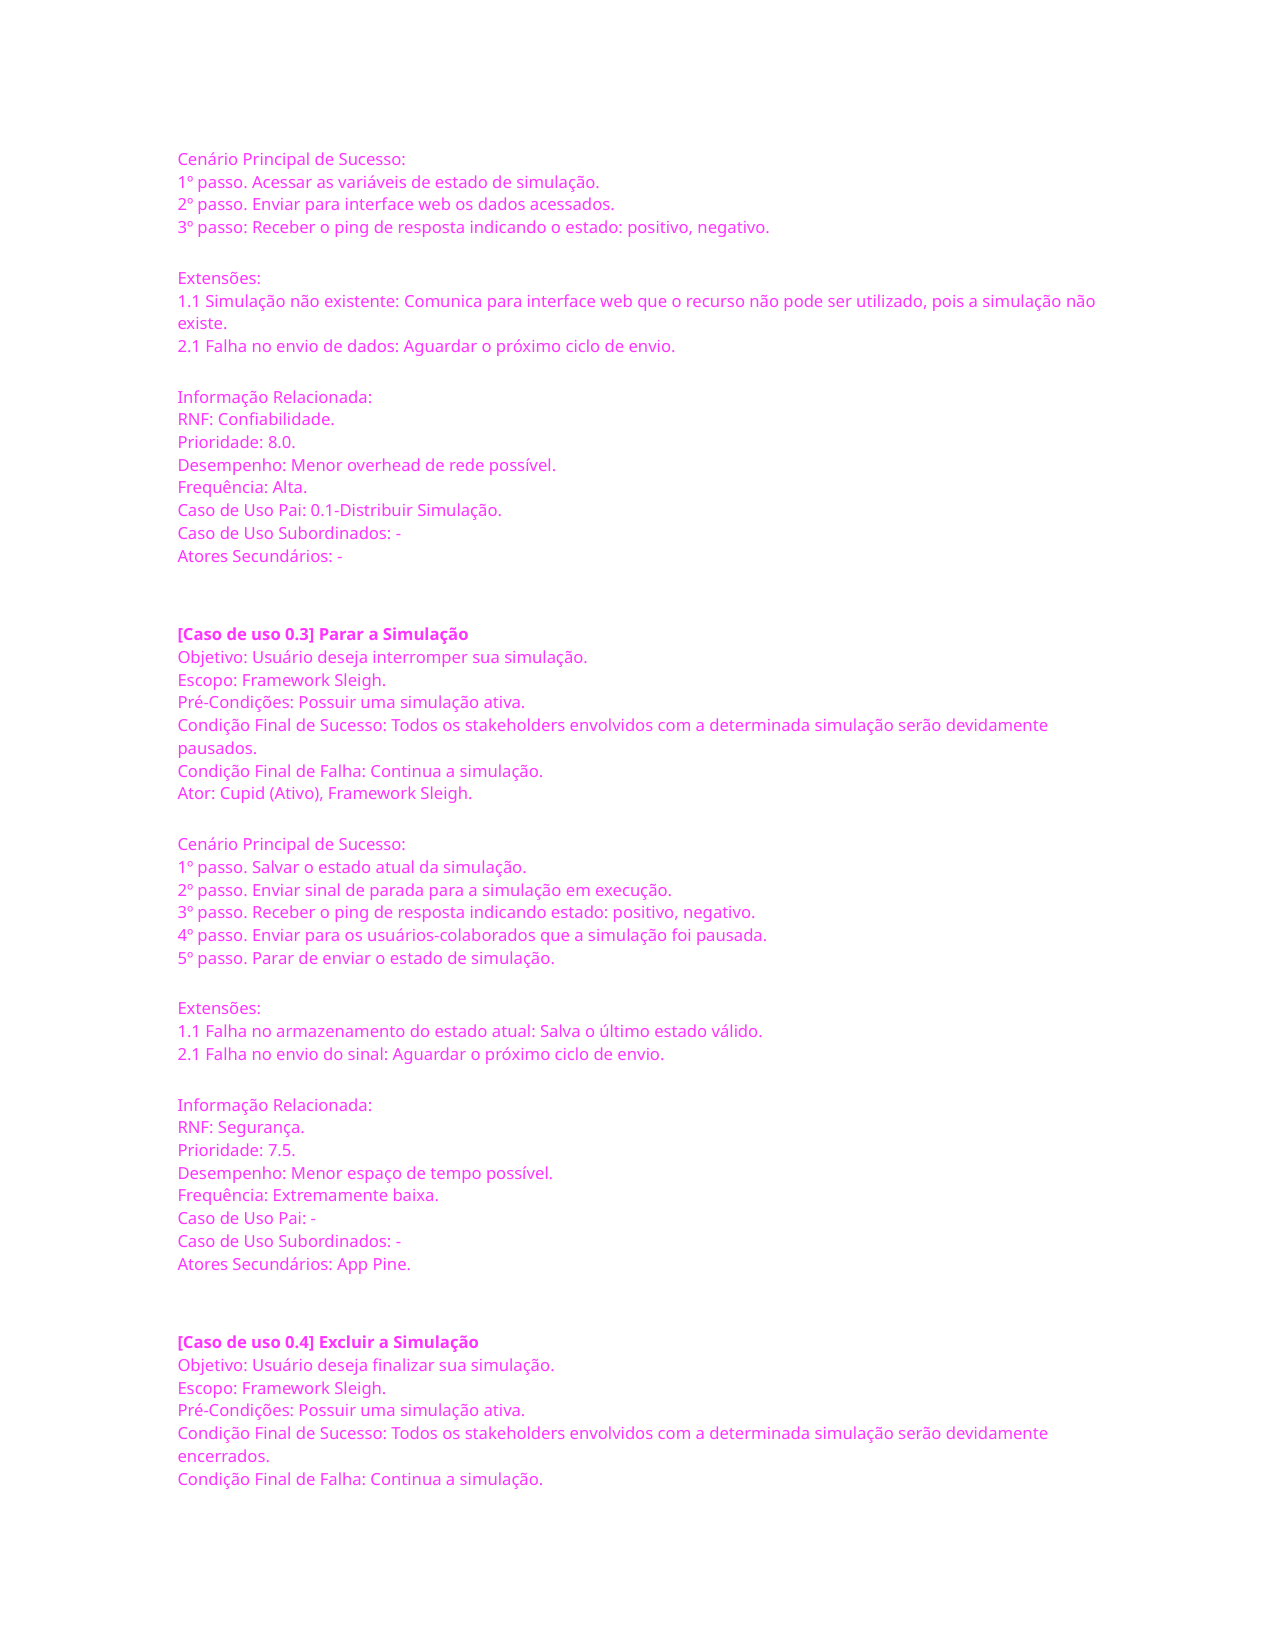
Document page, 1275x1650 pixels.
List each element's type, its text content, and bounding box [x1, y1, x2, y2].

text Cenário Principal de Sucesso: [177, 148, 1098, 170]
text 1º passo. Salvar o estado atual da simulação. [177, 855, 1098, 878]
text Frequência: Extremamente baixa. [177, 1184, 1098, 1207]
text Frequência: Alta. [177, 476, 1098, 499]
text Caso de Uso Subordinados: - [177, 522, 1098, 544]
text 1.1 Falha no armazenamento do estado atual: Salva o último estado válido. [177, 1020, 1098, 1042]
text Informação Relacionada: [177, 385, 1098, 408]
text Caso de Uso Subordinados: - [177, 1229, 1098, 1252]
text Escopo: Framework Sleigh. [177, 1376, 1098, 1399]
text Objetivo: Usuário deseja finalizar sua simulação. [177, 1353, 1098, 1376]
text 1.1 Simulação não existente: Comunica para interface web que o recurso não pode ser utilizado, pois a simulação não existe. [177, 289, 1098, 334]
text [Caso de uso 0.4] Excluir a Simulação [177, 1331, 1098, 1353]
text 1º passo. Acessar as variáveis de estado de simulação. [177, 170, 1098, 193]
text Pré-Condições: Possuir uma simulação ativa. [177, 1399, 1098, 1422]
text 3º passo: Receber o ping de resposta indicando o estado: positivo, negativo. [177, 216, 1098, 238]
text Desempenho: Menor overhead de rede possível. [177, 453, 1098, 476]
text Extensões: [177, 997, 1098, 1020]
text 2º passo. Enviar para interface web os dados acessados. [177, 193, 1098, 216]
text Pré-Condições: Possuir uma simulação ativa. [177, 691, 1098, 714]
text Cenário Principal de Sucesso: [177, 833, 1098, 855]
text Objetivo: Usuário deseja interromper sua simulação. [177, 646, 1098, 668]
text Ator: Cupid (Ativo), Framework Sleigh. [177, 782, 1098, 805]
text Condição Final de Sucesso: Todos os stakeholders envolvidos com a determinada simulação serão devidamente pausados. [177, 714, 1098, 759]
text Condição Final de Falha: Continua a simulação. [177, 1467, 1098, 1490]
text Atores Secundários: App Pine. [177, 1252, 1098, 1275]
text Extensões: [177, 266, 1098, 289]
text 3º passo. Receber o ping de resposta indicando estado: positivo, negativo. [177, 901, 1098, 923]
text [Caso de uso 0.3] Parar a Simulação [177, 623, 1098, 646]
text Prioridade: 7.5. [177, 1138, 1098, 1161]
text Condição Final de Sucesso: Todos os stakeholders envolvidos com a determinada simulação serão devidamente encerrados. [177, 1422, 1098, 1467]
text Informação Relacionada: [177, 1093, 1098, 1116]
text 2º passo. Enviar sinal de parada para a simulação em execução. [177, 878, 1098, 901]
text Prioridade: 8.0. [177, 431, 1098, 453]
text RNF: Segurança. [177, 1116, 1098, 1138]
text Condição Final de Falha: Continua a simulação. [177, 759, 1098, 782]
text 2.1 Falha no envio do sinal: Aguardar o próximo ciclo de envio. [177, 1042, 1098, 1065]
text 4º passo. Enviar para os usuários-colaborados que a simulação foi pausada. [177, 923, 1098, 946]
text 5º passo. Parar de enviar o estado de simulação. [177, 946, 1098, 969]
text RNF: Confiabilidade. [177, 408, 1098, 431]
text Caso de Uso Pai: 0.1-Distribuir Simulação. [177, 499, 1098, 522]
text Caso de Uso Pai: - [177, 1207, 1098, 1229]
text Escopo: Framework Sleigh. [177, 668, 1098, 691]
text 2.1 Falha no envio de dados: Aguardar o próximo ciclo de envio. [177, 334, 1098, 357]
text Desempenho: Menor espaço de tempo possível. [177, 1161, 1098, 1184]
text Atores Secundários: - [177, 544, 1098, 567]
